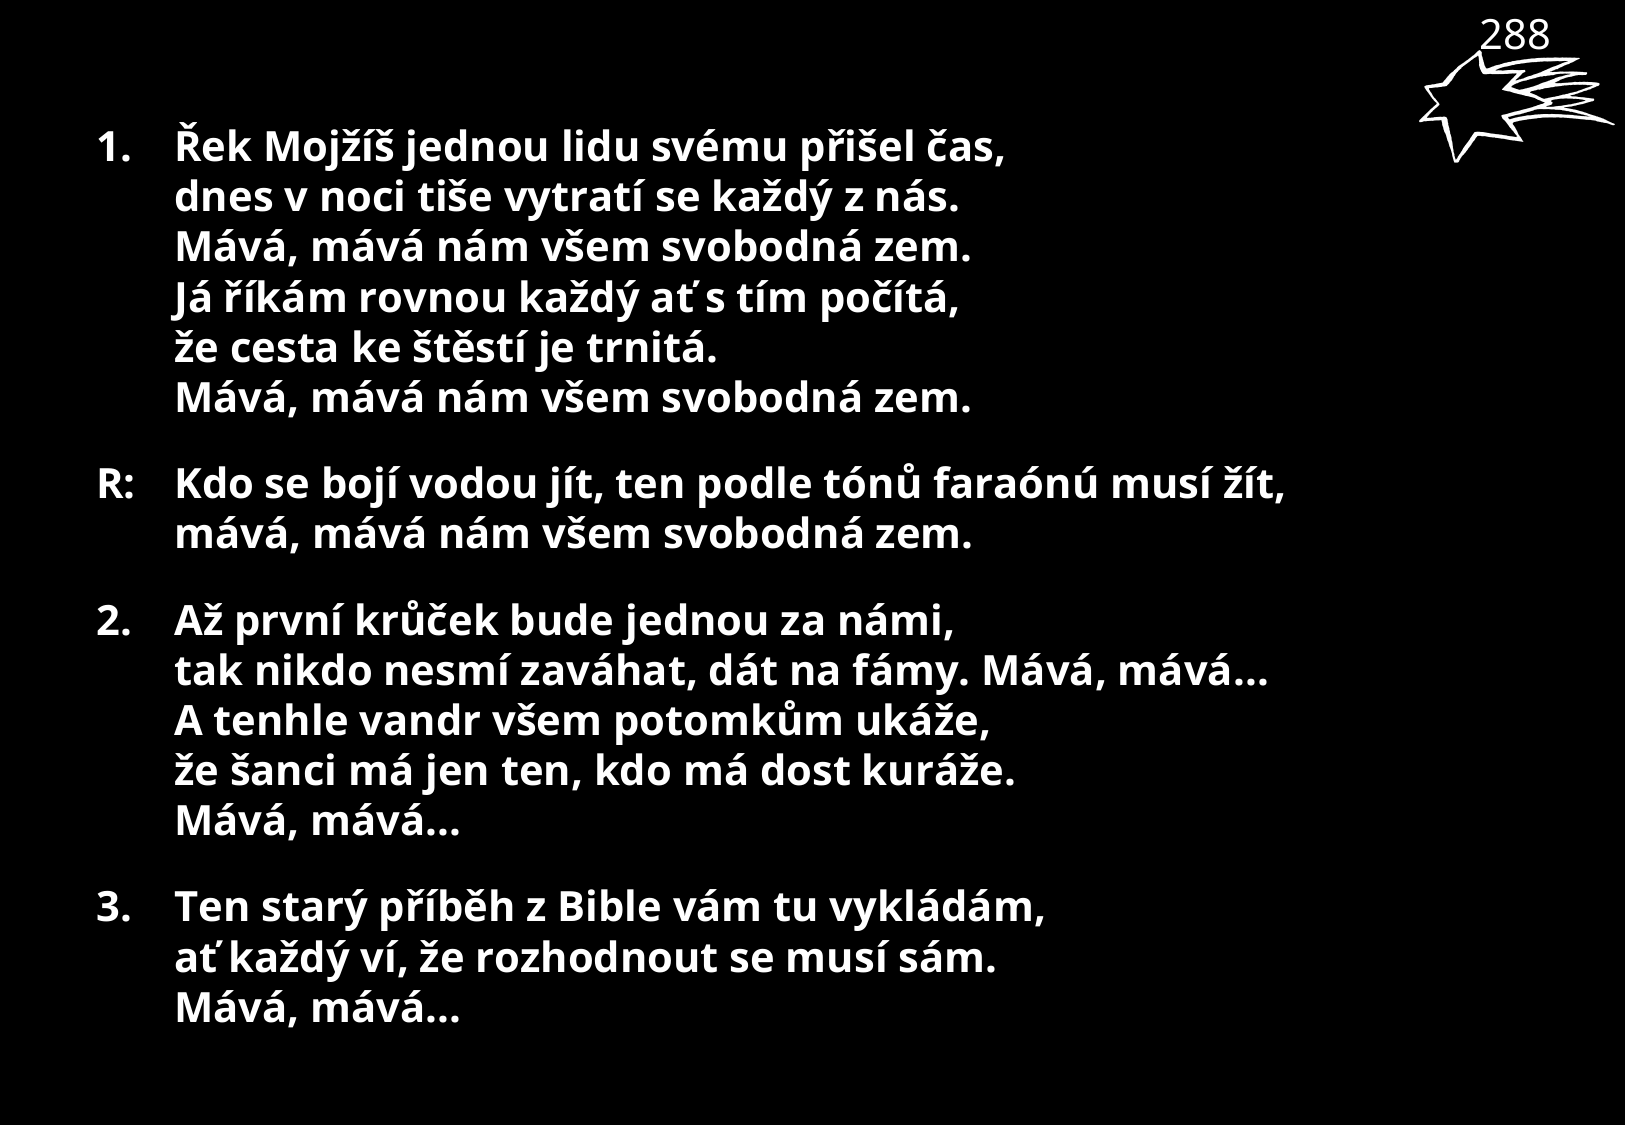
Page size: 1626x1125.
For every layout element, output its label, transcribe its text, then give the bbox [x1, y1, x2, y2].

text_box 288 [1405, 0, 1626, 66]
list Řek Mojžíš jednou lidu svému přišel čas, dnes v noci tiše vytratí se každý z nás. Mává, mává nám všem svobodná zem. Já říkám rovnou každý ať s tím počítá, že cesta ke štěstí je trnitá. Mává, mává nám všem svobodná zem. R: Kdo se bojí vodou jít, ten podle tónů faraónú musí žít, mává, mává nám všem svobodná zem. Až první krůček bude jednou za námi, tak nikdo nesmí zaváhat, dát na fámy. Mává, mává... A tenhle vandr všem potomkům ukáže, že šanci má jen ten, kdo má dost kuráže. Mává, mává... 3. Ten starý příběh z Bible vám tu vykládám, ať každý ví, že rozhodnout se musí sám. Mává, mává... [81, 112, 1544, 1101]
